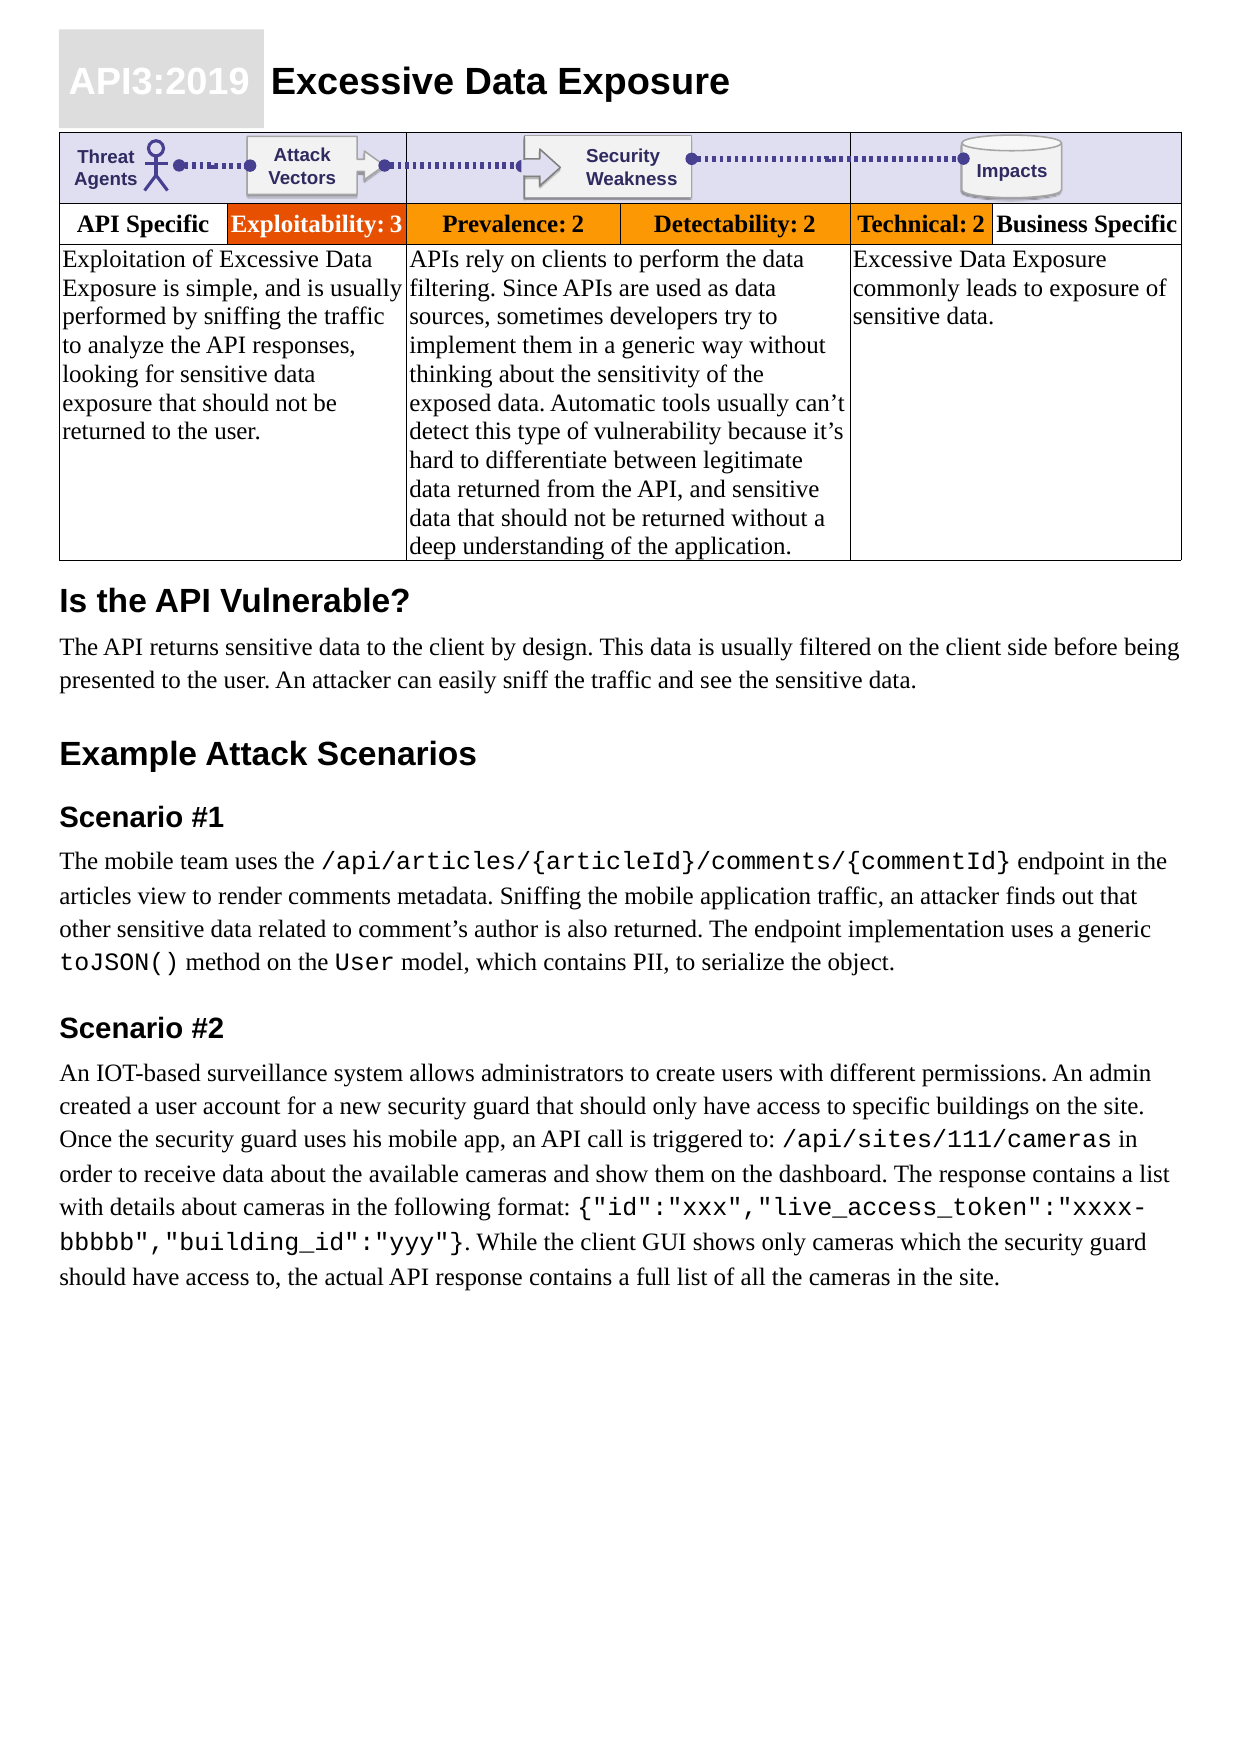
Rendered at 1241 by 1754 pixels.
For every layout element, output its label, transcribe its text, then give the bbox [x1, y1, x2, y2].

text An IOT-based surveillance system allows administrators to create users with different permissions. An admin created a user account for a new security guard that should only have access to specific buildings on the site. Once the security guard uses his mobile app, an API call is triggered to: /api/sites/111/cameras in order to receive data about the available cameras and show them on the dashboard. The response contains a list with details about cameras in the following format: {"id":"xxx","live_access_token":"xxxx-bbbbb","building_id":"yyy"}. While the client GUI shows only cameras which the security guard should have access to, the actual API response contains a full list of all the cameras in the site. [59, 1058, 1181, 1291]
table_cell API Specific [60, 204, 227, 244]
text The mobile team uses the /api/articles/{articleId}/comments/{commentId} endpoint in the articles view to render comments metadata. Sniffing the mobile application traffic, an attacker finds out that other sensitive data related to comment’s author is also returned. The endpoint implementation uses a generic toJSON() method on the User model, which contains PII, to serialize the object. [59, 846, 1181, 978]
table_header [620, 133, 850, 203]
table_cell Technical: 2 [851, 204, 992, 244]
subtitle Is the API Vulnerable? [59, 581, 1181, 620]
table_header [227, 133, 406, 203]
text The API returns sensitive data to the client by design. This data is usually filtered on the client side before being presented to the user. An attacker can easily sniff the traffic and see the sensitive data. [59, 632, 1181, 694]
table_header [992, 133, 1181, 203]
table_cell Business Specific [993, 204, 1181, 244]
subtitle Example Attack Scenarios [59, 734, 1181, 772]
table_header [407, 133, 620, 203]
table_cell Exploitation of Excessive Data Exposure is simple, and is usually performed by sniffing the traffic to analyze the API responses, looking for sensitive data exposure that should not be returned to the user. [60, 245, 406, 560]
table_header [60, 133, 227, 203]
table_cell Detectability: 2 [621, 204, 850, 244]
table_cell Exploitability: 3 [228, 204, 406, 244]
table_cell Excessive Data Exposure commonly leads to exposure of sensitive data. [851, 245, 1181, 560]
table_cell APIs rely on clients to perform the data filtering. Since APIs are used as data sources, sometimes developers try to implement them in a generic way without thinking about the sensitivity of the exposed data. Automatic tools usually can’t detect this type of vulnerability because it’s hard to differentiate between legitimate data returned from the API, and sensitive data that should not be returned without a deep understanding of the application. [407, 245, 850, 560]
subtitle Scenario #1 [59, 799, 1181, 833]
table_cell Prevalence: 2 [407, 204, 620, 244]
subtitle Scenario #2 [59, 1011, 1181, 1045]
table_header [851, 133, 992, 203]
